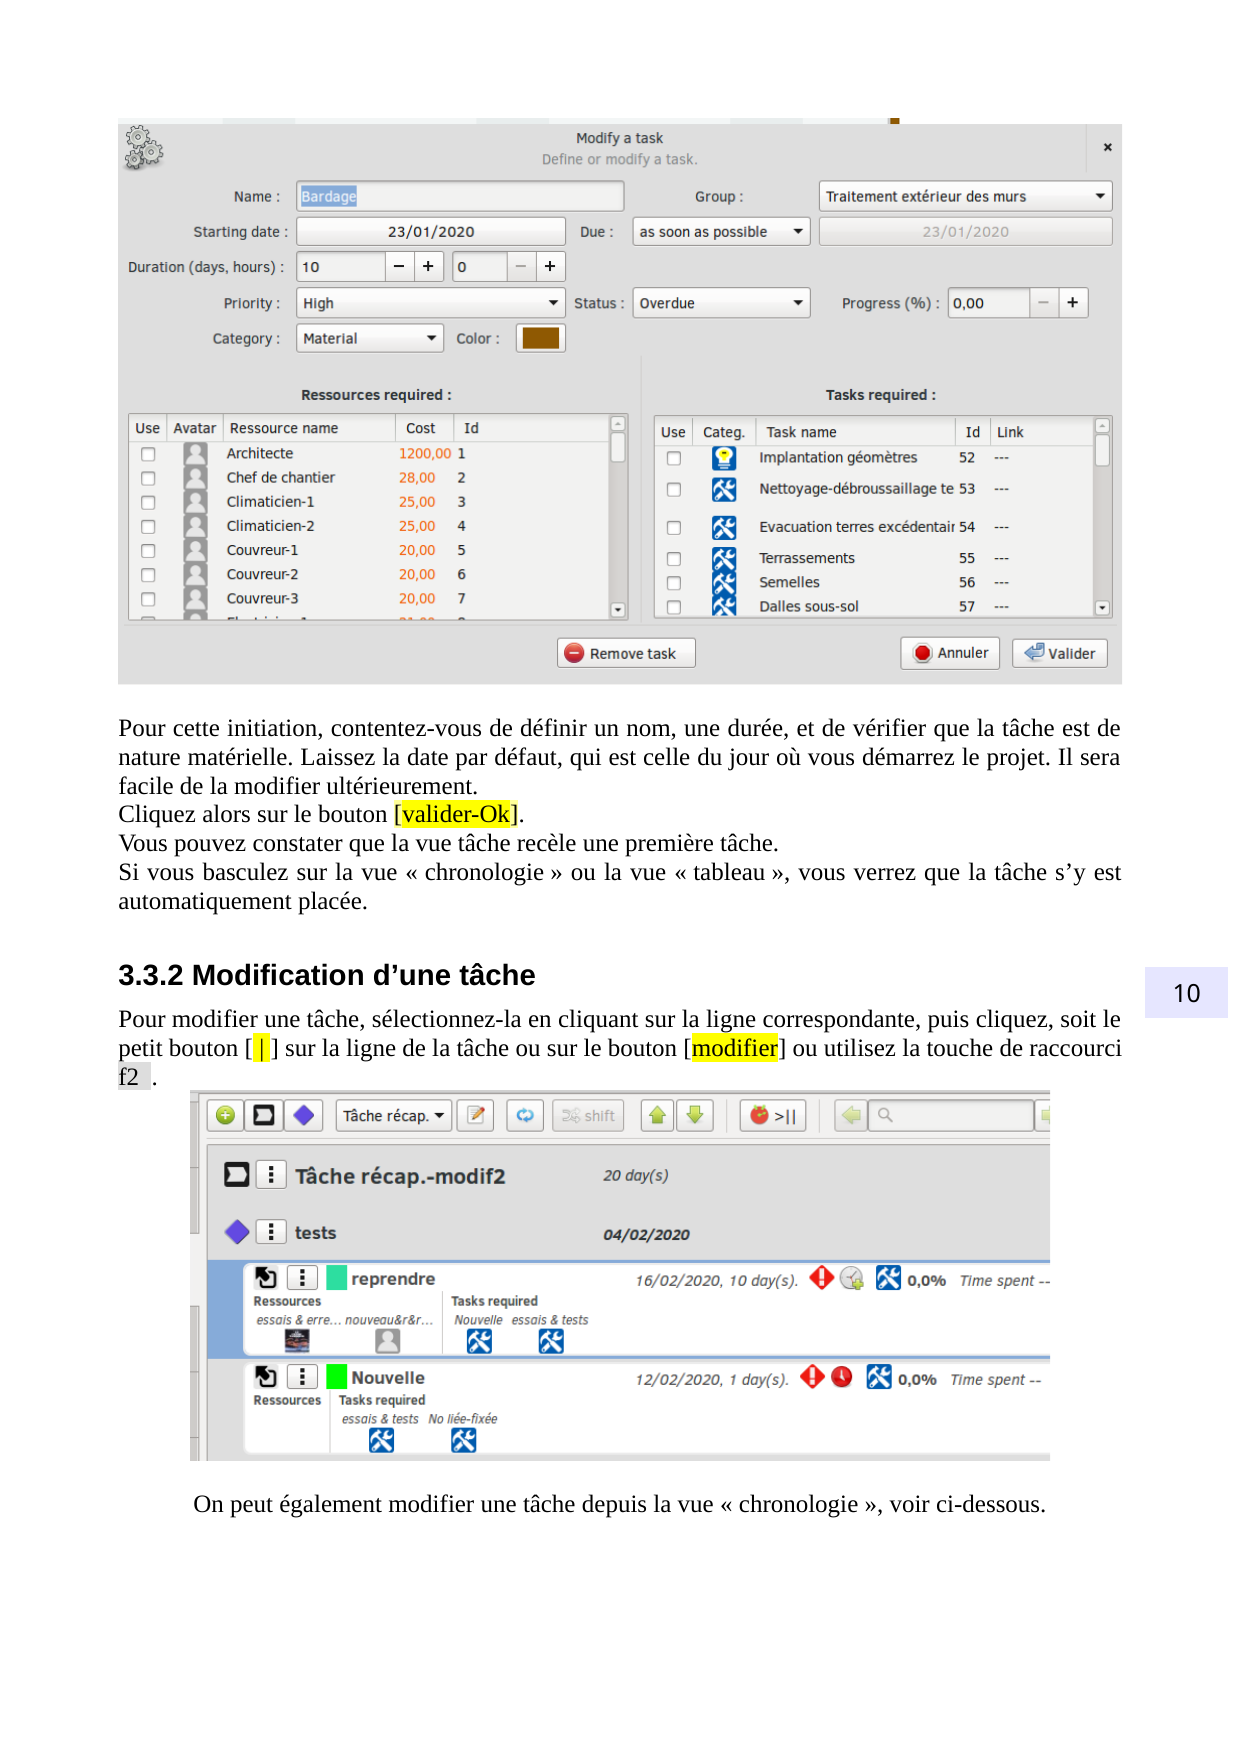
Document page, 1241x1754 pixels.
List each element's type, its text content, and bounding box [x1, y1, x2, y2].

text On peut également modifier une tâche depuis la vue « chronologie », voir ci-dessous. [118, 1489, 1122, 1518]
text Vous pouvez constater que la vue tâche recèle une première tâche. [118, 828, 1122, 857]
text Cliquez alors sur le bouton [valider-Ok]. [118, 799, 1122, 828]
text Si vous basculez sur la vue « chronologie » ou la vue « tableau », vous verrez que la tâche s’y est automatiquement placée. [118, 857, 1122, 914]
text Pour modifier une tâche, sélectionnez-la en cliquant sur la ligne correspondante, puis cliquez, soit le petit bouton [ | ] sur la ligne de la tâche ou sur le bouton [modifier] ou utilisez la touche de raccourci f2 . [118, 1004, 1122, 1090]
picture [190, 1090, 1051, 1461]
picture [118, 118, 1123, 685]
subtitle 3.3.2 Modification d’une tâche [118, 958, 1122, 992]
text Pour cette initiation, contentez-vous de définir un nom, une durée, et de vérifier que la tâche est de nature matérielle. Laissez la date par défaut, qui est celle du jour où vous démarrez le projet. Il sera facile de la modifier ultérieurement. [118, 713, 1122, 799]
